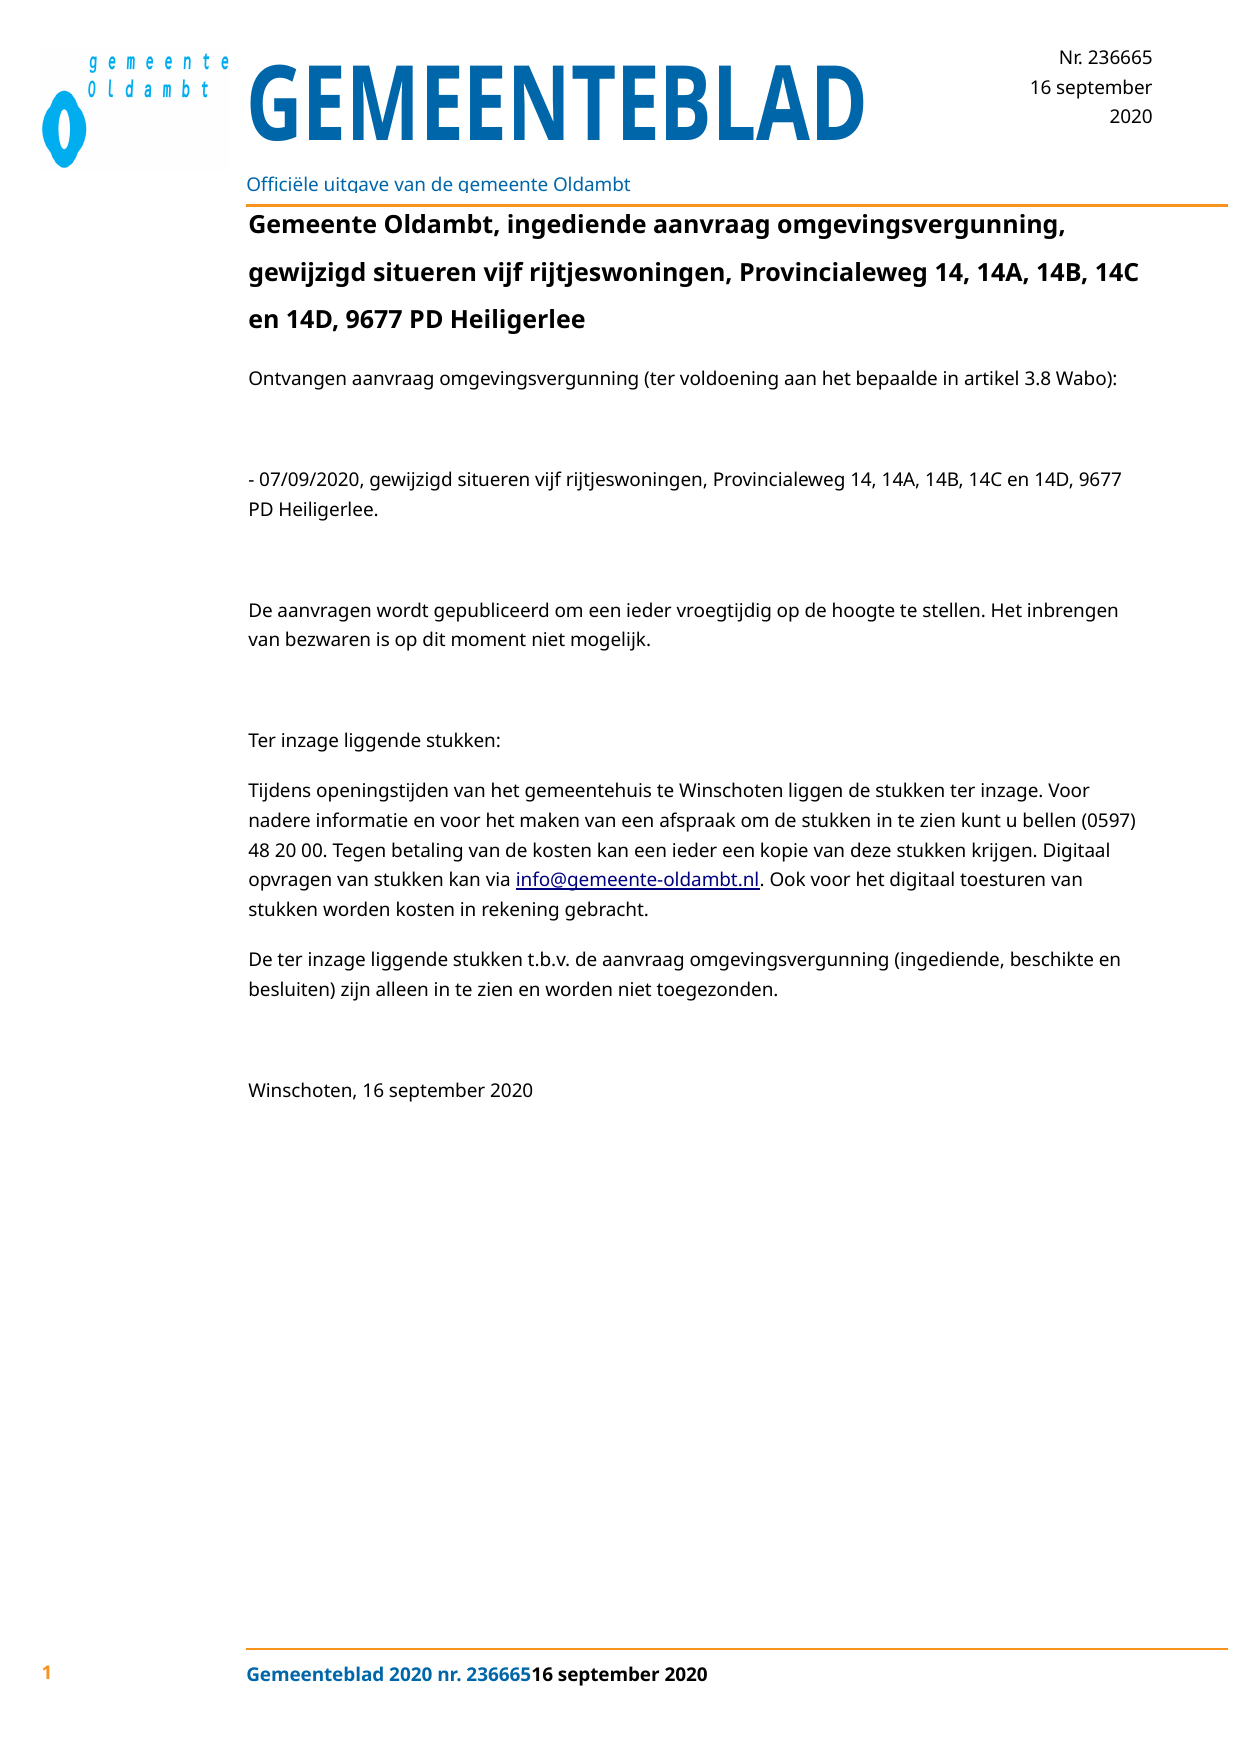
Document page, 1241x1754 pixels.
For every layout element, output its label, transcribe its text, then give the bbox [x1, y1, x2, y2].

picture [41, 47, 231, 172]
text Tijdens openingstijden van het gemeentehuis te Winschoten liggen de stukken ter inzage. Voor nadere informatie en voor het maken van een afspraak om de stukken in te zien kunt u bellen (0597) 48 20 00. Tegen betaling van de kosten kan een ieder een kopie van deze stukken krijgen. Digitaal opvragen van stukken kan via info@gemeente-oldambt.nl. Ook voor het digitaal toesturen van stukken worden kosten in rekening gebracht. [248, 778, 1152, 922]
text Winschoten, 16 september 2020 [248, 1077, 1152, 1102]
text Gemeente Oldambt, ingediende aanvraag omgevingsvergunning, gewijzigd situeren vijf rijtjeswoningen, Provincialeweg 14, 14A, 14B, 14C en 14D, 9677 PD Heiligerlee [248, 207, 1152, 336]
text Ontvangen aanvraag omgevingsvergunning (ter voldoening aan het bepaalde in artikel 3.8 Wabo): [248, 366, 1152, 391]
text De aanvragen wordt gepubliceerd om een ieder vroegtijdig op de hoogte te stellen. Het inbrengen van bezwaren is op dit moment niet mogelijk. [248, 597, 1152, 652]
text - 07/09/2020, gewijzigd situeren vijf rijtjeswoningen, Provincialeweg 14, 14A, 14B, 14C en 14D, 9677 PD Heiligerlee. [248, 466, 1152, 522]
text Ter inzage liggende stukken: [248, 727, 1152, 753]
text De ter inzage liggende stukken t.b.v. de aanvraag omgevingsvergunning (ingediende, beschikte en besluiten) zijn alleen in te zien en worden niet toegezonden. [248, 946, 1152, 1002]
